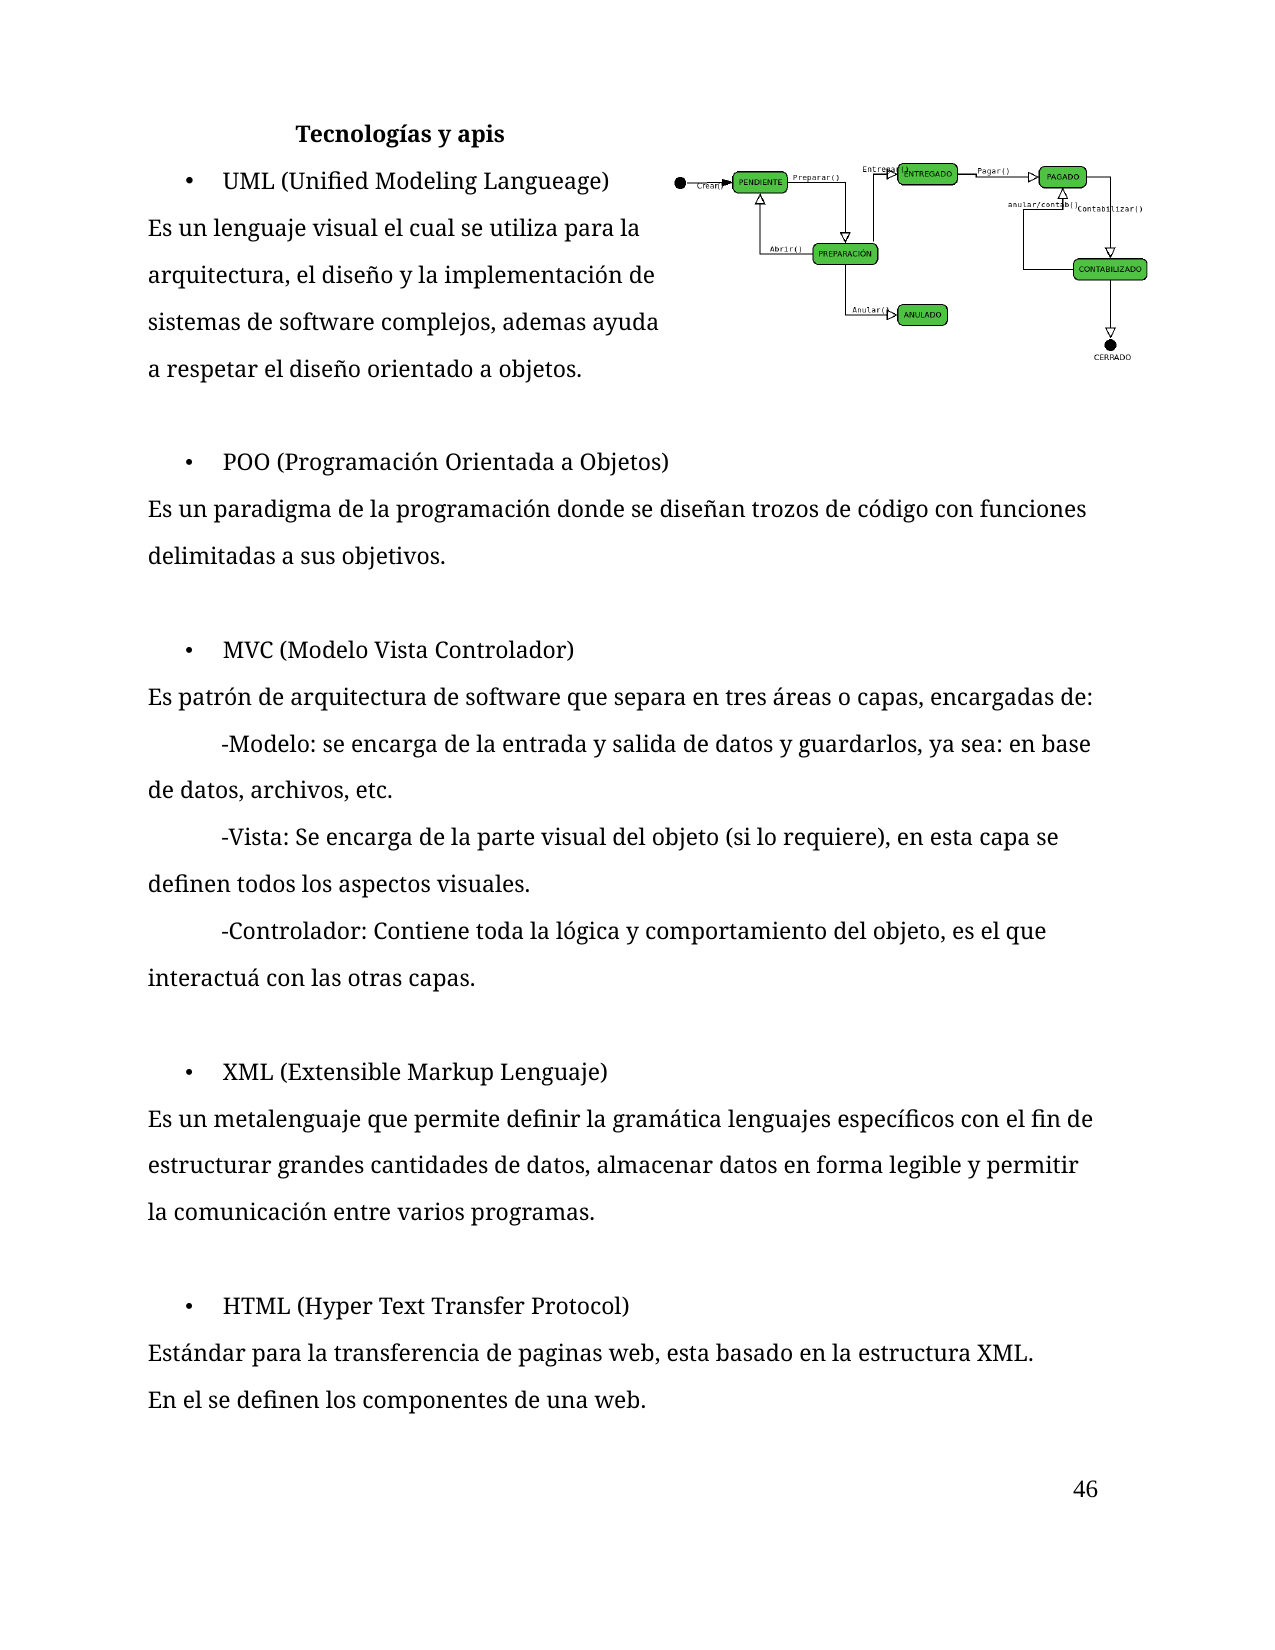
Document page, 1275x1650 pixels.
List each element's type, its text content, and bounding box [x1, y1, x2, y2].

text Es patrón de arquitectura de software que separa en tres áreas o capas, encargadas de: [148, 681, 1098, 712]
list POO (Programación Orientada a Objetos) [185, 446, 1098, 477]
text Tecnologías y apis [148, 118, 1098, 149]
text -Vista: Se encarga de la parte visual del objeto (si lo requiere), en esta capa se definen todos los aspectos visuales. [148, 821, 1098, 899]
text -Controlador: Contiene toda la lógica y comportamiento del objeto, es el que interactuá con las otras capas. [148, 915, 1098, 993]
list HTML (Hyper Text Transfer Protocol) [185, 1290, 1098, 1321]
list UML (Unified Modeling Langueage) [185, 165, 673, 196]
picture [673, 162, 1148, 362]
text En el se definen los componentes de una web. [148, 1384, 1098, 1415]
text Es un lenguaje visual el cual se utiliza para la arquitectura, el diseño y la implementación de sistemas de software complejos, ademas ayuda a respetar el diseño orientado a objetos. [148, 212, 1098, 384]
text -Modelo: se encarga de la entrada y salida de datos y guardarlos, ya sea: en base de datos, archivos, etc. [148, 727, 1098, 806]
list MVC (Modelo Vista Controlador) [185, 634, 1098, 665]
text Es un metalenguaje que permite definir la gramática lenguajes específicos con el fin de estructurar grandes cantidades de datos, almacenar datos en forma legible y permitir la comunicación entre varios programas. [148, 1102, 1098, 1227]
list XML (Extensible Markup Lenguaje) [185, 1056, 1098, 1087]
text Es un paradigma de la programación donde se diseñan trozos de código con funciones delimitadas a sus objetivos. [148, 493, 1098, 571]
text Estándar para la transferencia de paginas web, esta basado en la estructura XML. [148, 1337, 1098, 1368]
